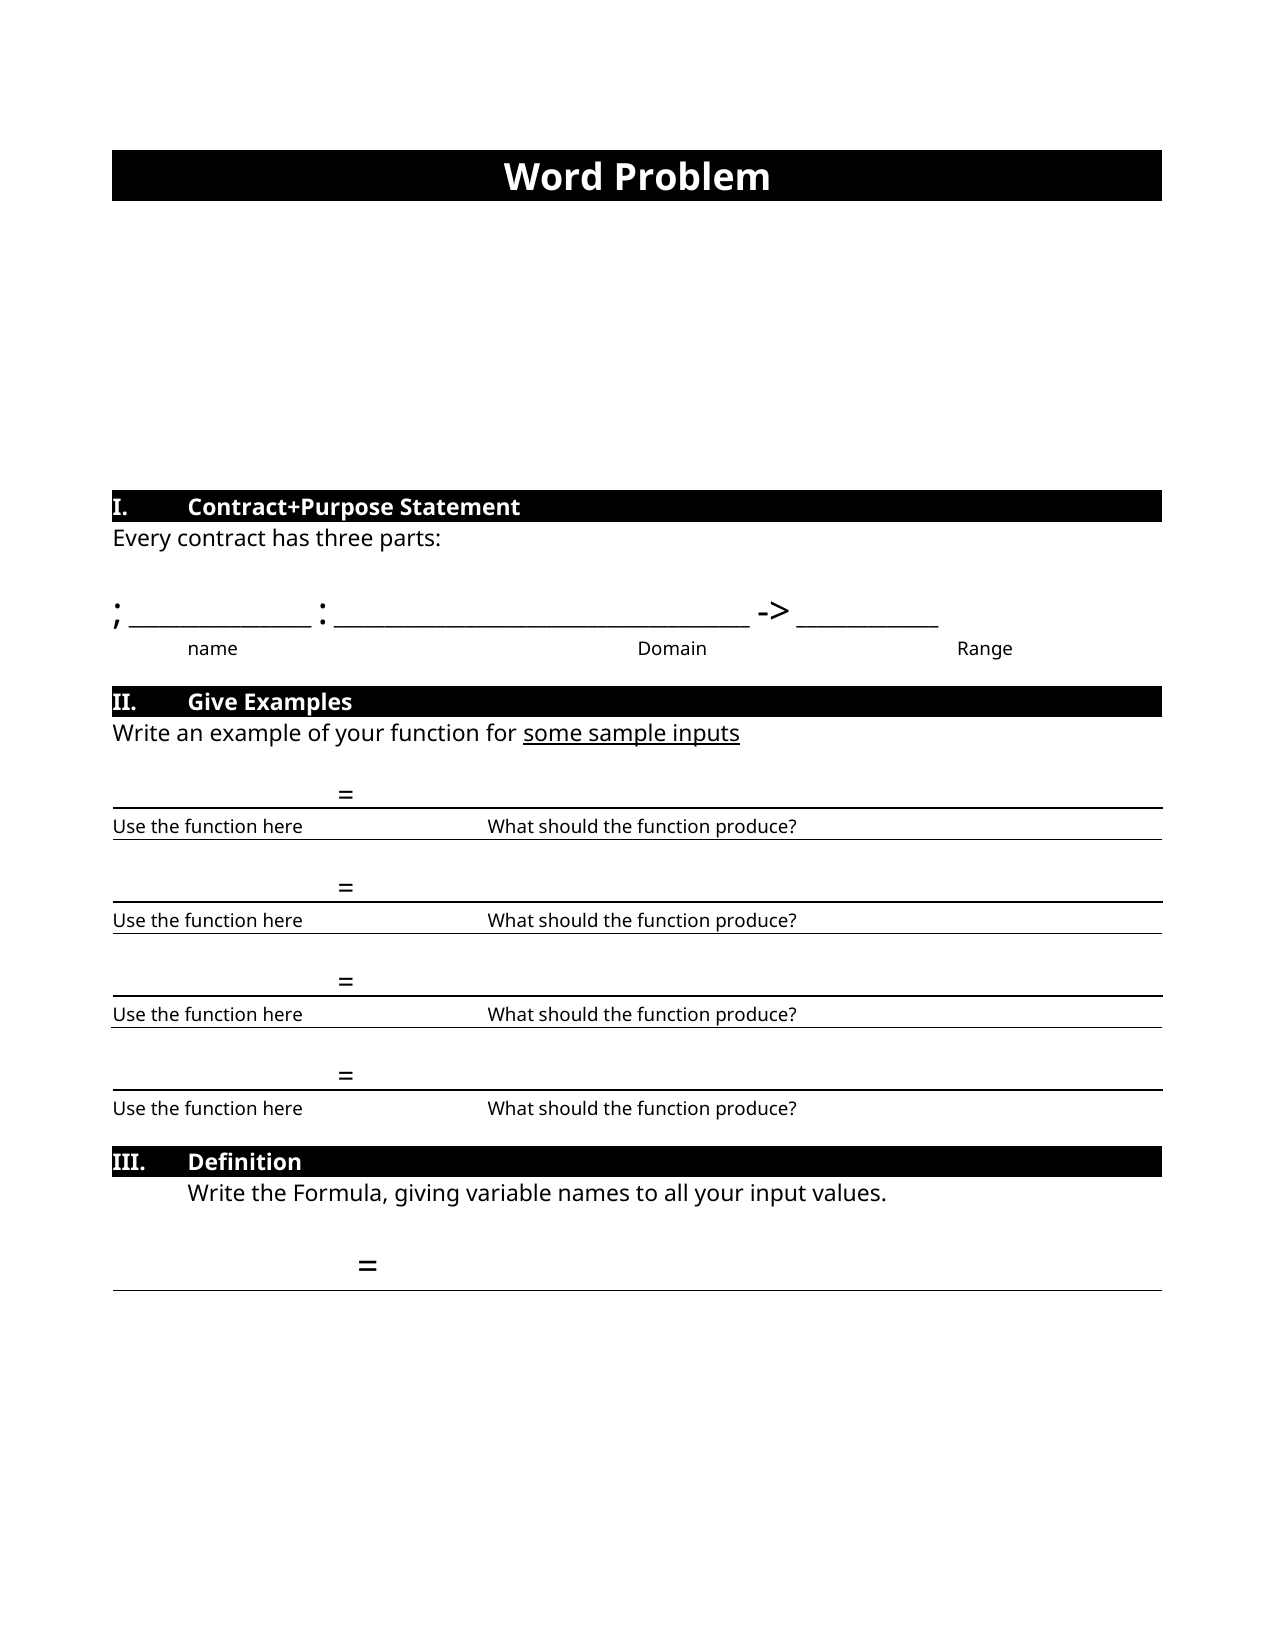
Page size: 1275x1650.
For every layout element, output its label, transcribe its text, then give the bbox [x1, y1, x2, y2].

text Every contract has three parts: [112, 522, 1162, 553]
text Use the function here What should the function produce? [112, 813, 1162, 839]
text Use the function here What should the function produce? [112, 907, 1162, 933]
subtitle Word Problem [112, 150, 1162, 201]
subtitle Definition [112, 1146, 1162, 1177]
subtitle Give Examples [112, 686, 1162, 717]
list Write the Formula, giving variable names to all your input values. [150, 1177, 1162, 1208]
text = [112, 774, 1162, 807]
text [112, 808, 1162, 813]
text [112, 1090, 1162, 1095]
text Use the function here What should the function produce? [112, 1095, 1162, 1121]
subtitle Contract+Purpose Statement [112, 490, 1162, 522]
text Write an example of your function for some sample inputs [112, 717, 1162, 748]
text = [112, 868, 1162, 901]
text [112, 902, 1162, 907]
text [112, 996, 1162, 1001]
text = [112, 1055, 1162, 1089]
text Use the function here What should the function produce? [112, 1001, 1162, 1027]
text name Domain Range [112, 635, 1162, 661]
text = [112, 1239, 1162, 1290]
text = [112, 961, 1162, 995]
text ; __________________ : _________________________________________ -> ______________ [112, 584, 1162, 635]
